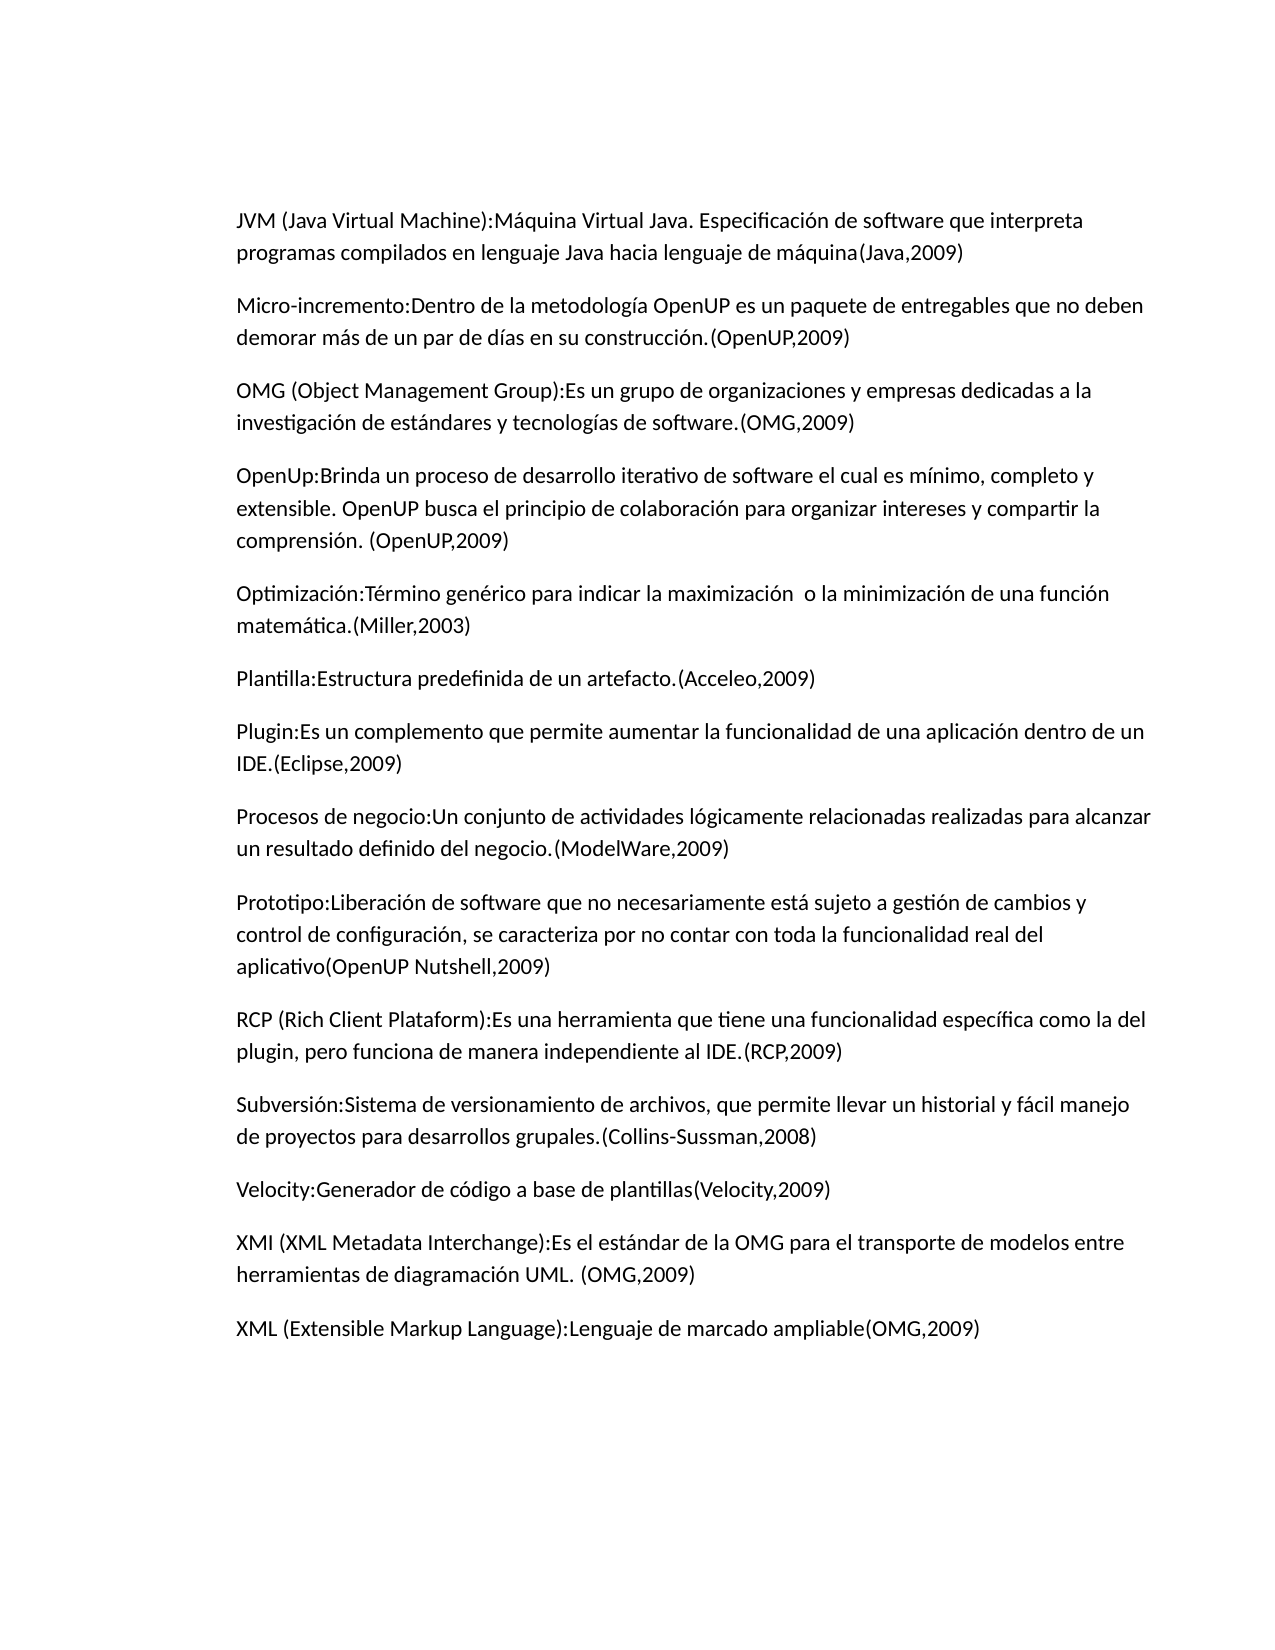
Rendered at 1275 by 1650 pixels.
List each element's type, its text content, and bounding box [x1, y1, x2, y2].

text Plantilla:Estructura predefinida de un artefacto.(Acceleo,2009) [236, 664, 1157, 692]
text Plugin:Es un complemento que permite aumentar la funcionalidad de una aplicación dentro de un IDE.(Eclipse,2009) [236, 717, 1157, 777]
text OpenUp:Brinda un proceso de desarrollo iterativo de software el cual es mínimo, completo y extensible. OpenUP busca el principio de colaboración para organizar intereses y compartir la comprensión. (OpenUP,2009) [236, 462, 1157, 554]
text RCP (Rich Client Plataform):Es una herramienta que tiene una funcionalidad específica como la del plugin, pero funciona de manera independiente al IDE.(RCP,2009) [236, 1005, 1157, 1065]
text Optimización:Término genérico para indicar la maximización o la minimización de una función matemática.(Miller,2003) [236, 579, 1157, 639]
text Subversión:Sistema de versionamiento de archivos, que permite llevar un historial y fácil manejo de proyectos para desarrollos grupales.(Collins-Sussman,2008) [236, 1090, 1157, 1150]
text JVM (Java Virtual Machine):Máquina Virtual Java. Especificación de software que interpreta programas compilados en lenguaje Java hacia lenguaje de máquina(Java,2009) [236, 206, 1157, 266]
text XML (Extensible Markup Language):Lenguaje de marcado ampliable(OMG,2009) [236, 1314, 1157, 1342]
text XMI (XML Metadata Interchange):Es el estándar de la OMG para el transporte de modelos entre herramientas de diagramación UML. (OMG,2009) [236, 1228, 1157, 1289]
text OMG (Object Management Group):Es un grupo de organizaciones y empresas dedicadas a la investigación de estándares y tecnologías de software.(OMG,2009) [236, 376, 1157, 437]
text Prototipo:Liberación de software que no necesariamente está sujeto a gestión de cambios y control de configuración, se caracteriza por no contar con toda la funcionalidad real del aplicativo(OpenUP Nutshell,2009) [236, 888, 1157, 980]
text Procesos de negocio:Un conjunto de actividades lógicamente relacionadas realizadas para alcanzar un resultado definido del negocio.(ModelWare,2009) [236, 802, 1157, 863]
text Velocity:Generador de código a base de plantillas(Velocity,2009) [236, 1175, 1157, 1203]
text Micro-incremento:Dentro de la metodología OpenUP es un paquete de entregables que no deben demorar más de un par de días en su construcción.(OpenUP,2009) [236, 291, 1157, 351]
